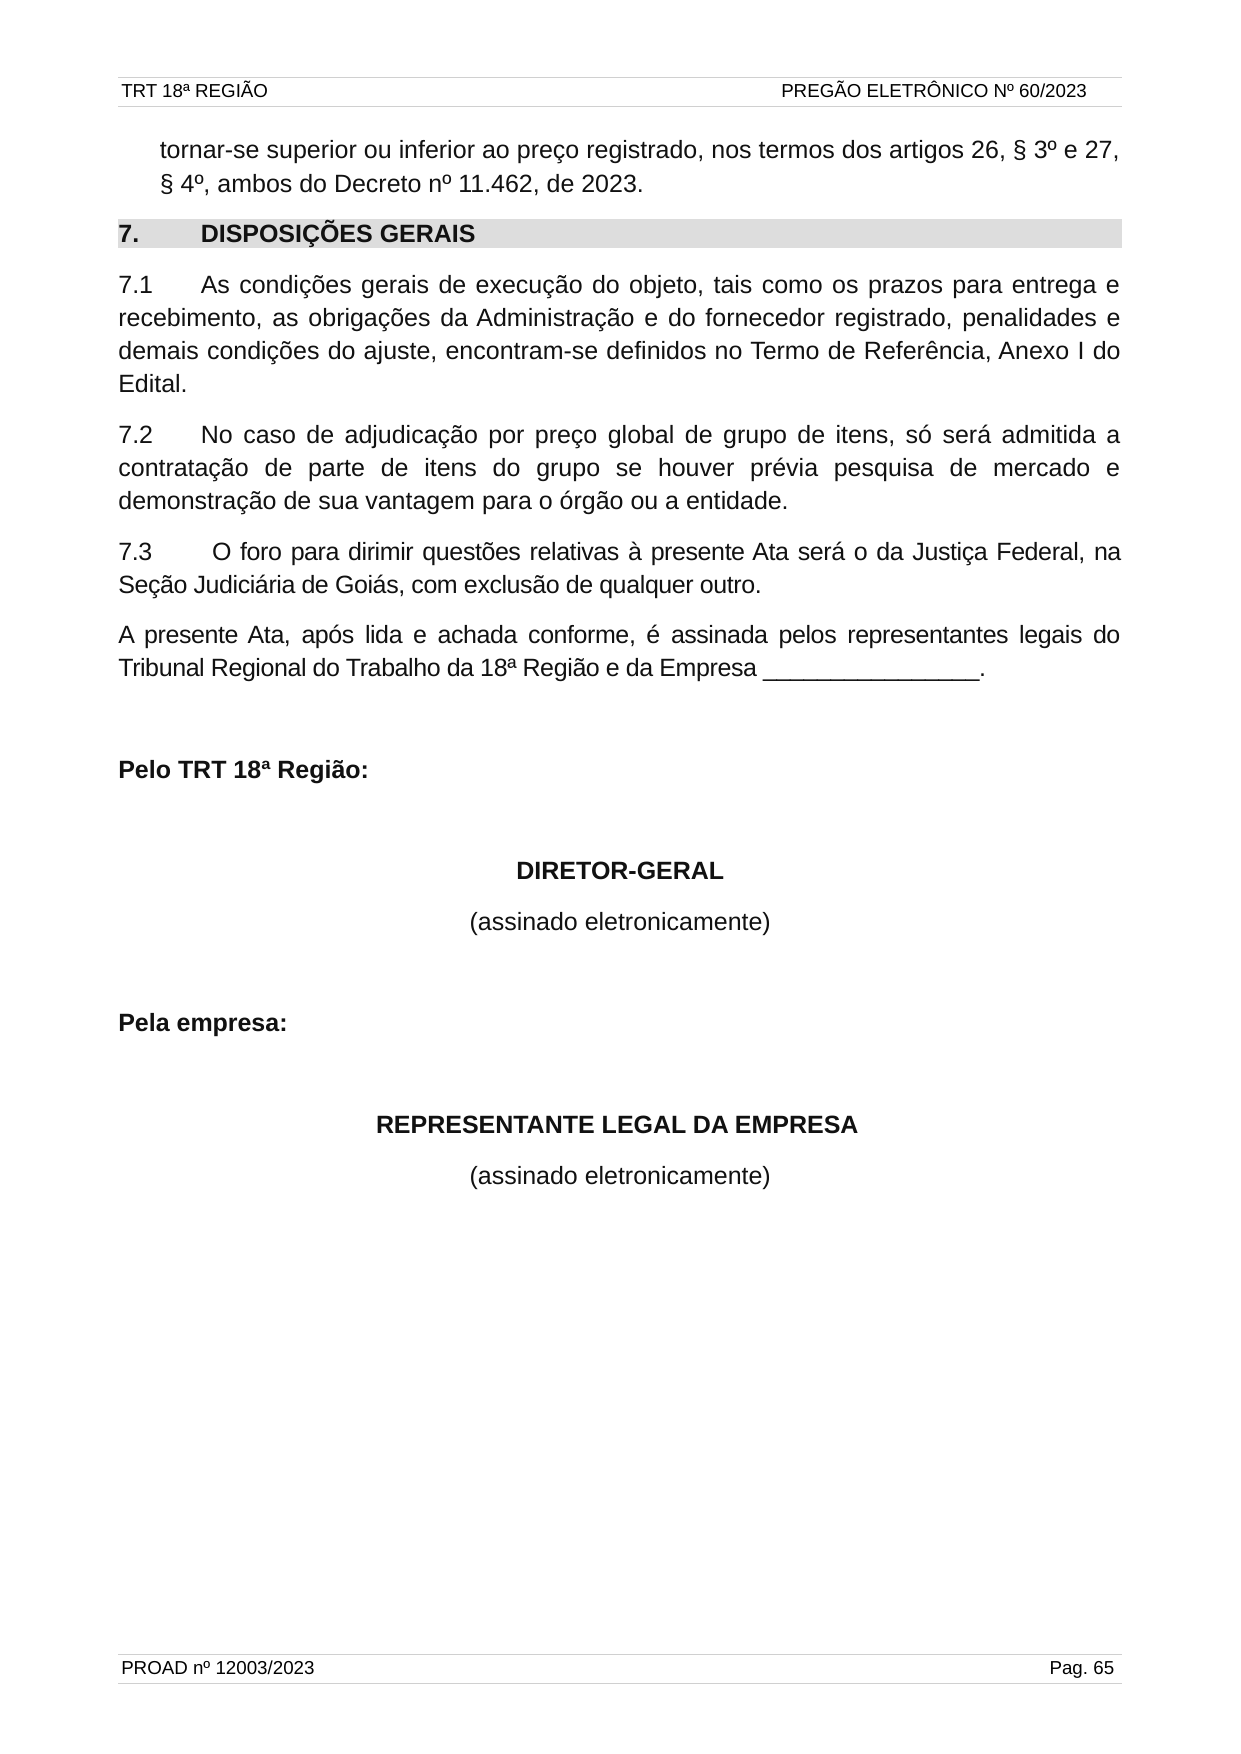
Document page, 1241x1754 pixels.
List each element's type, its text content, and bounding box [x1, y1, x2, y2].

list 7.1 As condições gerais de execução do objeto, tais como os prazos para entrega e recebimento, as obrigações da Administração e do fornecedor registrado, penalidades e demais condições do ajuste, encontram-se definidos no Termo de Referência, Anexo I do Edital. [118, 270, 1122, 398]
text (assinado eletronicamente) [118, 907, 1122, 936]
text REPRESENTANTE LEGAL DA EMPRESA [118, 1110, 1122, 1139]
list 7. DISPOSIÇÕES GERAIS [118, 219, 1122, 248]
text Pelo TRT 18ª Região: [118, 755, 1122, 783]
text (assinado eletronicamente) [118, 1161, 1122, 1189]
text A presente Ata, após lida e achada conforme, é assinada pelos representantes legais do Tribunal Regional do Trabalho da 18ª Região e da Empresa ________________. [118, 620, 1122, 682]
list 7.2 No caso de adjudicação por preço global de grupo de itens, só será admitida a contratação de parte de itens do grupo se houver prévia pesquisa de mercado e demonstração de sua vantagem para o órgão ou a entidade. [118, 420, 1122, 514]
list tornar-se superior ou inferior ao preço registrado, nos termos dos artigos 26, § 3º e 27, § 4º, ambos do Decreto nº 11.462, de 2023. [159, 136, 1122, 197]
text 7.3 O foro para dirimir questões relativas à presente Ata será o da Justiça Federal, na Seção Judiciária de Goiás, com exclusão de qualquer outro. [118, 537, 1122, 598]
text Pela empresa: [118, 1008, 1122, 1037]
text DIRETOR-GERAL [118, 856, 1122, 885]
